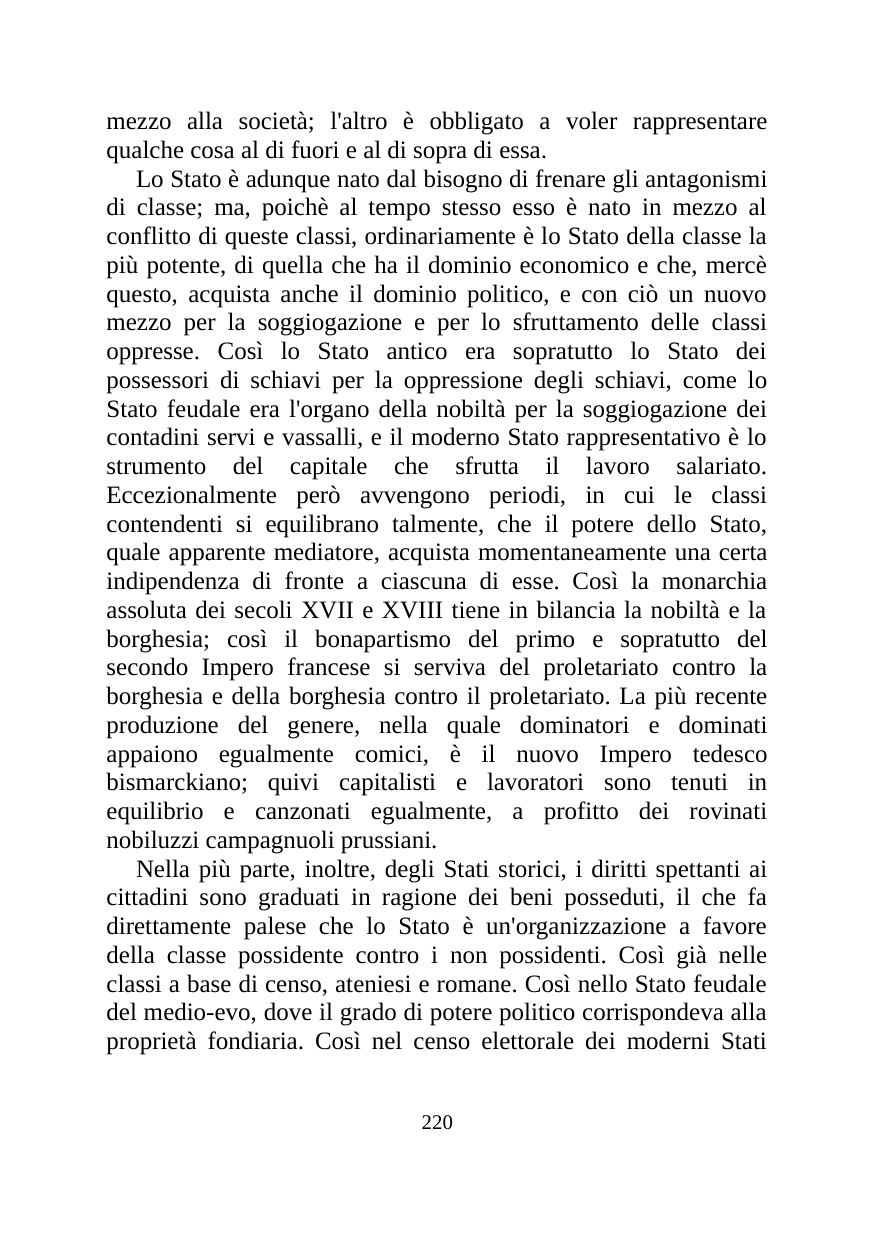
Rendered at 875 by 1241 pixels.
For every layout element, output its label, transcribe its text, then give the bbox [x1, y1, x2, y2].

text Nella più parte, inoltre, degli Stati storici, i diritti spettanti ai cittadini sono graduati in ragione dei beni posseduti, il che fa direttamente palese che lo Stato è un'organizzazione a favore della classe possidente contro i non possidenti. Così già nelle classi a base di censo, ateniesi e romane. Così nello Stato feudale del medio-evo, dove il grado di potere politico corrispondeva alla proprietà fondiaria. Così nel censo elettorale dei moderni Stati [106, 854, 768, 1055]
text mezzo alla società; l'altro è obbligato a voler rappresentare qualche cosa al di fuori e al di sopra di essa. [106, 106, 768, 164]
text Lo Stato è adunque nato dal bisogno di frenare gli antagonismi di classe; ma, poichè al tempo stesso esso è nato in mezzo al conflitto di queste classi, ordinariamente è lo Stato della classe la più potente, di quella che ha il dominio economico e che, mercè questo, acquista anche il dominio politico, e con ciò un nuovo mezzo per la soggiogazione e per lo sfruttamento delle classi oppresse. Così lo Stato antico era sopratutto lo Stato dei possessori di schiavi per la oppressione degli schiavi, come lo Stato feudale era l'organo della nobiltà per la soggiogazione dei contadini servi e vassalli, e il moderno Stato rappresentativo è lo strumento del capitale che sfrutta il lavoro salariato. Eccezionalmente però avvengono periodi, in cui le classi contendenti si equilibrano talmente, che il potere dello Stato, quale apparente mediatore, acquista momentaneamente una certa indipendenza di fronte a ciascuna di esse. Così la monarchia assoluta dei secoli XVII e XVIII tiene in bilancia la nobiltà e la borghesia; così il bonapartismo del primo e sopratutto del secondo Impero francese si serviva del proletariato contro la borghesia e della borghesia contro il proletariato. La più recente produzione del genere, nella quale dominatori e dominati appaiono egualmente comici, è il nuovo Impero tedesco bismarckiano; quivi capitalisti e lavoratori sono tenuti in equilibrio e canzonati egualmente, a profitto dei rovinati nobiluzzi campagnuoli prussiani. [106, 164, 768, 854]
